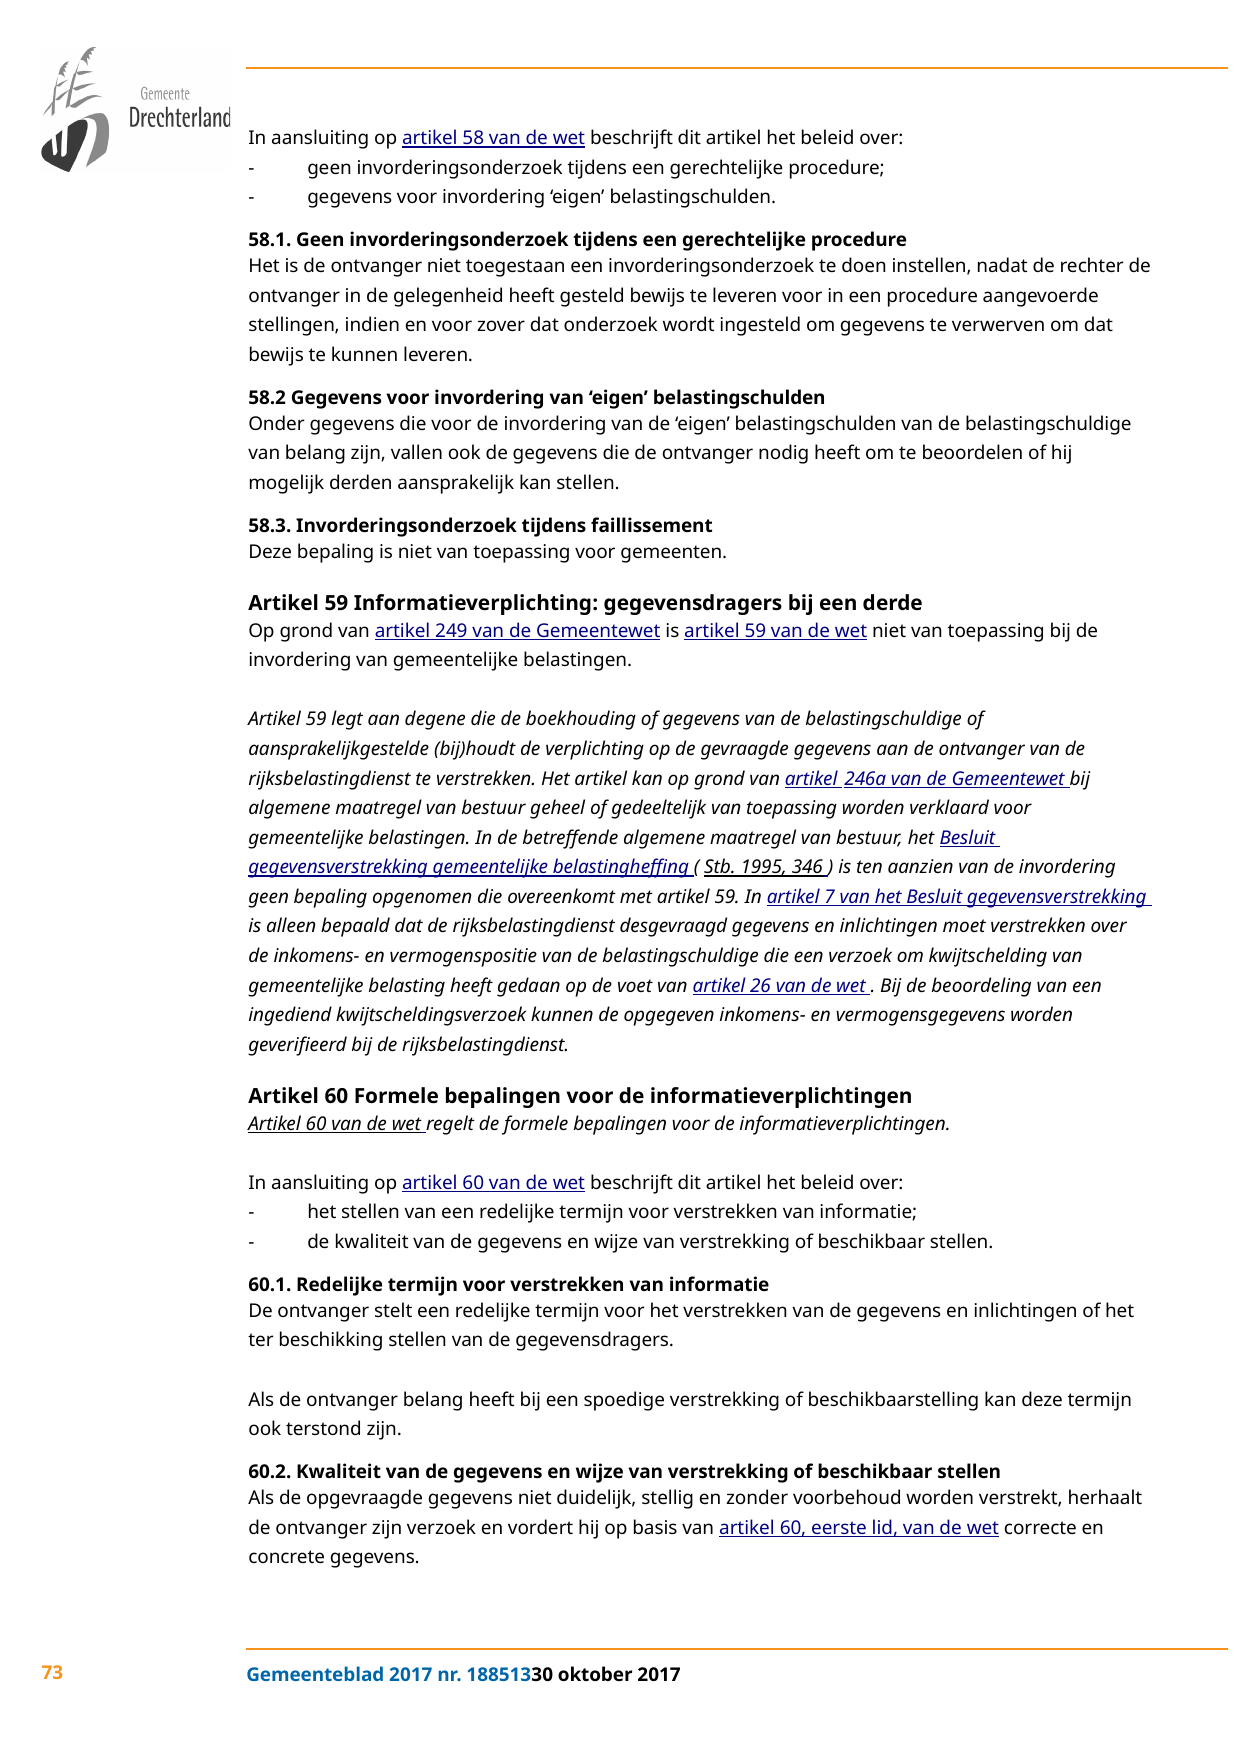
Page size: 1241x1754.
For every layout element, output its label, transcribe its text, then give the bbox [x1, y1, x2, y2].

text 58.3. Invorderingsonderzoek tijdens faillissement [248, 512, 1152, 538]
list geen invorderingsonderzoek tijdens een gerechtelijke procedure; [248, 154, 1152, 180]
text Artikel 60 van de wet regelt de formele bepalingen voor de informatieverplichtingen. [248, 1110, 1152, 1136]
list de kwaliteit van de gegevens en wijze van verstrekking of beschikbaar stellen. [248, 1228, 1152, 1254]
text Het is de ontvanger niet toegestaan een invorderingsonderzoek te doen instellen, nadat de rechter de ontvanger in de gelegenheid heeft gesteld bewijs te leveren voor in een procedure aangevoerde stellingen, indien en voor zover dat onderzoek wordt ingesteld om gegevens te verwerven om dat bewijs te kunnen leveren. [248, 252, 1152, 367]
text Deze bepaling is niet van toepassing voor gemeenten. [248, 538, 1152, 564]
list het stellen van een redelijke termijn voor verstrekken van informatie; [248, 1199, 1152, 1224]
picture [41, 47, 231, 172]
text 58.1. Geen invorderingsonderzoek tijdens een gerechtelijke procedure [248, 227, 1152, 252]
text De ontvanger stelt een redelijke termijn voor het verstrekken van de gegevens en inlichtingen of het ter beschikking stellen van de gegevensdragers. [248, 1297, 1152, 1352]
text 58.2 Gegevens voor invordering van ‘eigen’ belastingschulden [248, 384, 1152, 410]
text Artikel 59 legt aan degene die de boekhouding of gegevens van de belastingschuldige of aansprakelijkgestelde (bij)houdt de verplichting op de gevraagde gegevens aan de ontvanger van de rijksbelastingdienst te verstrekken. Het artikel kan op grond van artikel 246a van de Gemeentewet bij algemene maatregel van bestuur geheel of gedeeltelijk van toepassing worden verklaard voor gemeentelijke belastingen. In de betreffende algemene maatregel van bestuur, het Besluit gegevensverstrekking gemeentelijke belastingheffing ( Stb. 1995, 346 ) is ten aanzien van de invordering geen bepaling opgenomen die overeenkomt met artikel 59. In artikel 7 van het Besluit gegevensverstrekking is alleen bepaald dat de rijksbelastingdienst desgevraagd gegevens en inlichtingen moet verstrekken over de inkomens- en vermogenspositie van de belastingschuldige die een verzoek om kwijtschelding van gemeentelijke belasting heeft gedaan op de voet van artikel 26 van de wet . Bij de beoordeling van een ingediend kwijtscheldingsverzoek kunnen de opgegeven inkomens- en vermogensgegevens worden geverifieerd bij de rijksbelastingdienst. [248, 706, 1152, 1057]
text In aansluiting op artikel 58 van de wet beschrijft dit artikel het beleid over: [248, 124, 1152, 150]
text Artikel 60 Formele bepalingen voor de informatieverplichtingen [248, 1081, 1152, 1110]
text Onder gegevens die voor de invordering van de ‘eigen’ belastingschulden van de belastingschuldige van belang zijn, vallen ook de gegevens die de ontvanger nodig heeft om te beoordelen of hij mogelijk derden aansprakelijk kan stellen. [248, 410, 1152, 495]
text 60.2. Kwaliteit van de gegevens en wijze van verstrekking of beschikbaar stellen [248, 1458, 1152, 1484]
text In aansluiting op artikel 60 van de wet beschrijft dit artikel het beleid over: [248, 1169, 1152, 1195]
text Als de opgevraagde gegevens niet duidelijk, stellig en zonder voorbehoud worden verstrekt, herhaalt de ontvanger zijn verzoek en vordert hij op basis van artikel 60, eerste lid, van de wet correcte en concrete gegevens. [248, 1484, 1152, 1569]
text Artikel 59 Informatieverplichting: gegevensdragers bij een derde [248, 588, 1152, 617]
text 60.1. Redelijke termijn voor verstrekken van informatie [248, 1271, 1152, 1297]
text Op grond van artikel 249 van de Gemeentewet is artikel 59 van de wet niet van toepassing bij de invordering van gemeentelijke belastingen. [248, 617, 1152, 672]
text Als de ontvanger belang heeft bij een spoedige verstrekking of beschikbaarstelling kan deze termijn ook terstond zijn. [248, 1386, 1152, 1441]
list gegevens voor invordering ‘eigen’ belastingschulden. [248, 183, 1152, 209]
